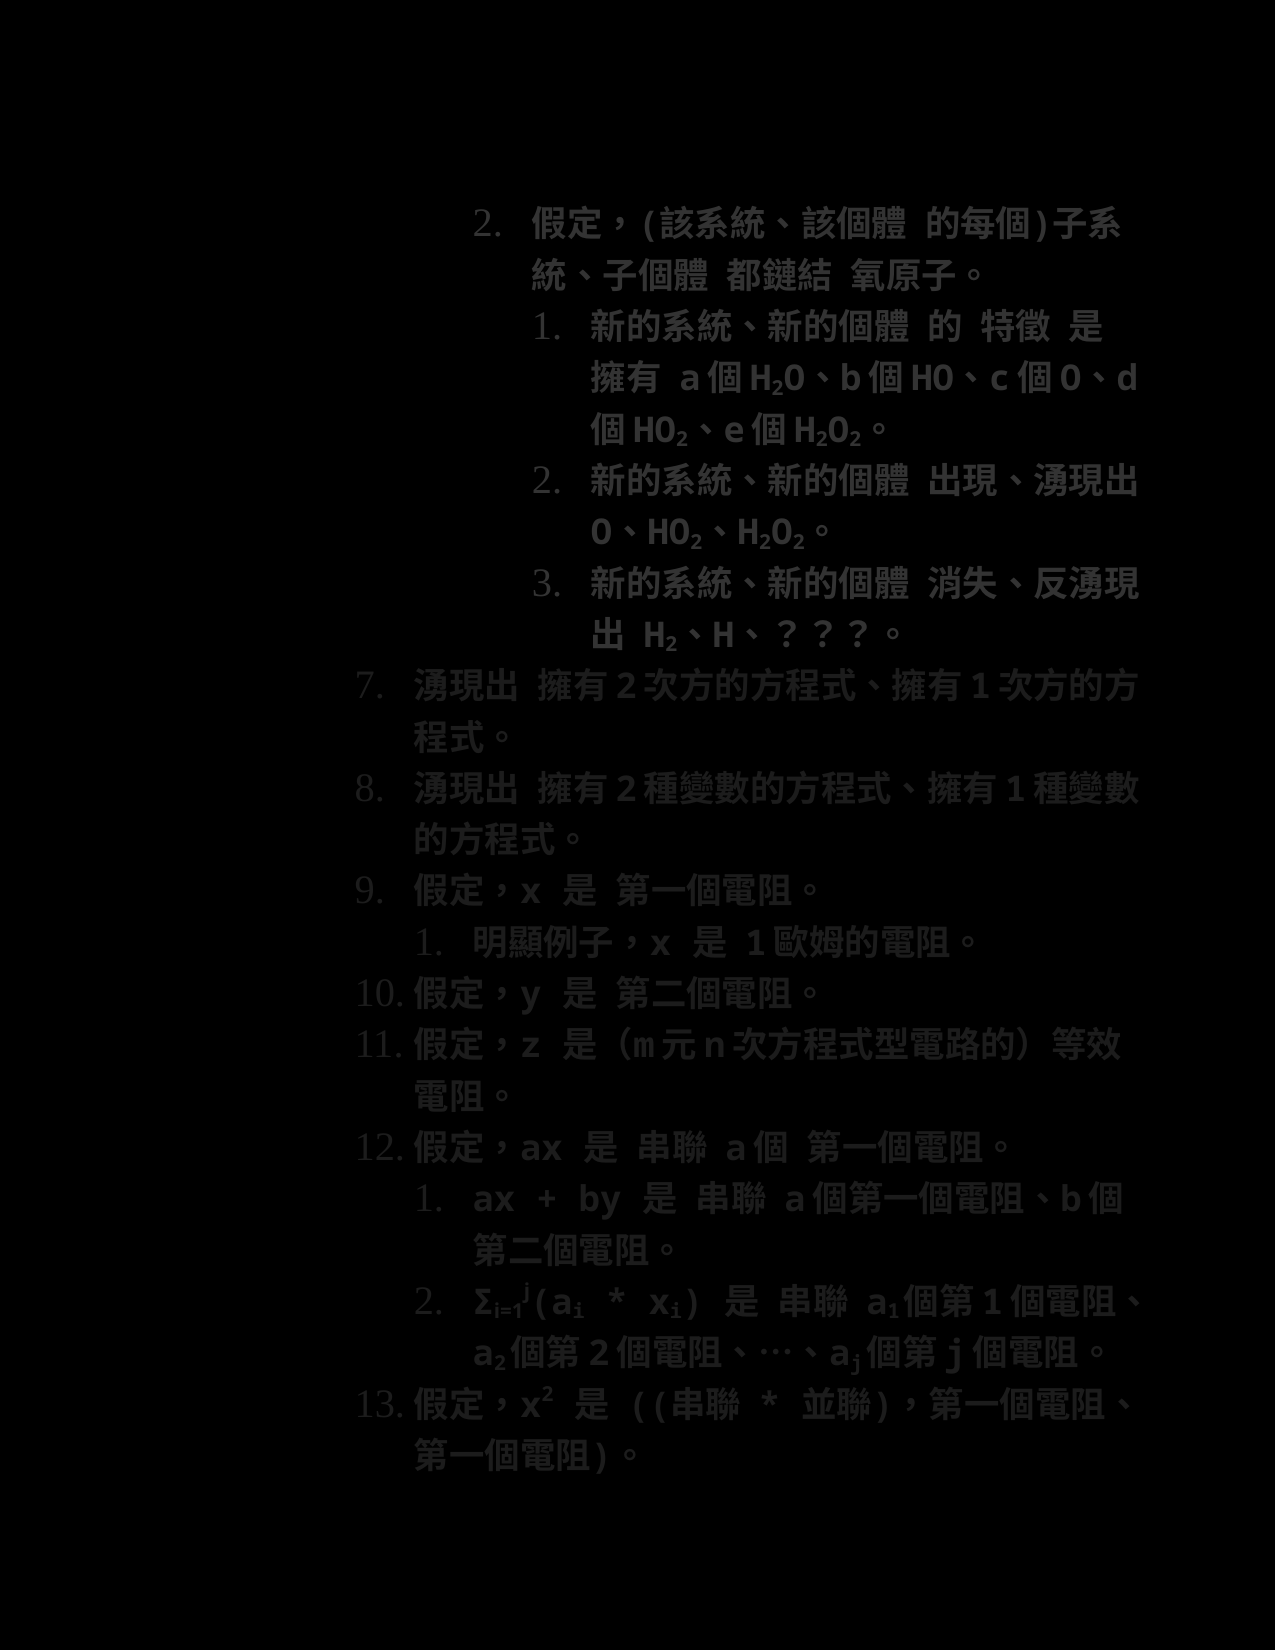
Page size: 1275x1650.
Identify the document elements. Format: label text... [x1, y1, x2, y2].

list 假定，y 是 第二個電阻。 [354, 966, 1157, 1017]
list Σi=1j(ai * xi) 是 串聯 a1個第1個電阻、a2個第2個電阻、…、aj個第j個電阻。 [413, 1273, 1157, 1376]
list 湧現出 擁有2種變數的方程式、擁有1種變數的方程式。 [354, 760, 1157, 863]
list 明顯例子，x 是 1歐姆的電阻。 [413, 914, 1157, 966]
list 湧現出 擁有2次方的方程式、擁有1次方的方程式。 [354, 658, 1157, 760]
list 新的系統、新的個體 的 特徵 是 擁有 a個H2O、b個HO、c個O、d個HO2、e個H2O2。 [532, 298, 1157, 452]
list 假定，ax 是 串聯 a個 第一個電阻。 [354, 1119, 1157, 1171]
list 新的系統、新的個體 出現、湧現出 O、HO2、H2O2。 [532, 452, 1157, 555]
list 新的系統、新的個體 消失、反湧現出 H2、H、？？？。 [532, 555, 1157, 658]
list 假定，(該系統、該個體 的每個)子系統、子個體 都鏈結 氧原子。 [472, 196, 1157, 298]
list 假定，z 是（m元n次方程式型電路的）等效電阻。 [354, 1017, 1157, 1119]
list 假定，x 是 第一個電阻。 [354, 863, 1157, 914]
list ax + by 是 串聯 a個第一個電阻、b個第二個電阻。 [413, 1171, 1157, 1273]
list 假定，x2 是 ((串聯 * 並聯)，第一個電阻、第一個電阻)。 [354, 1376, 1157, 1479]
